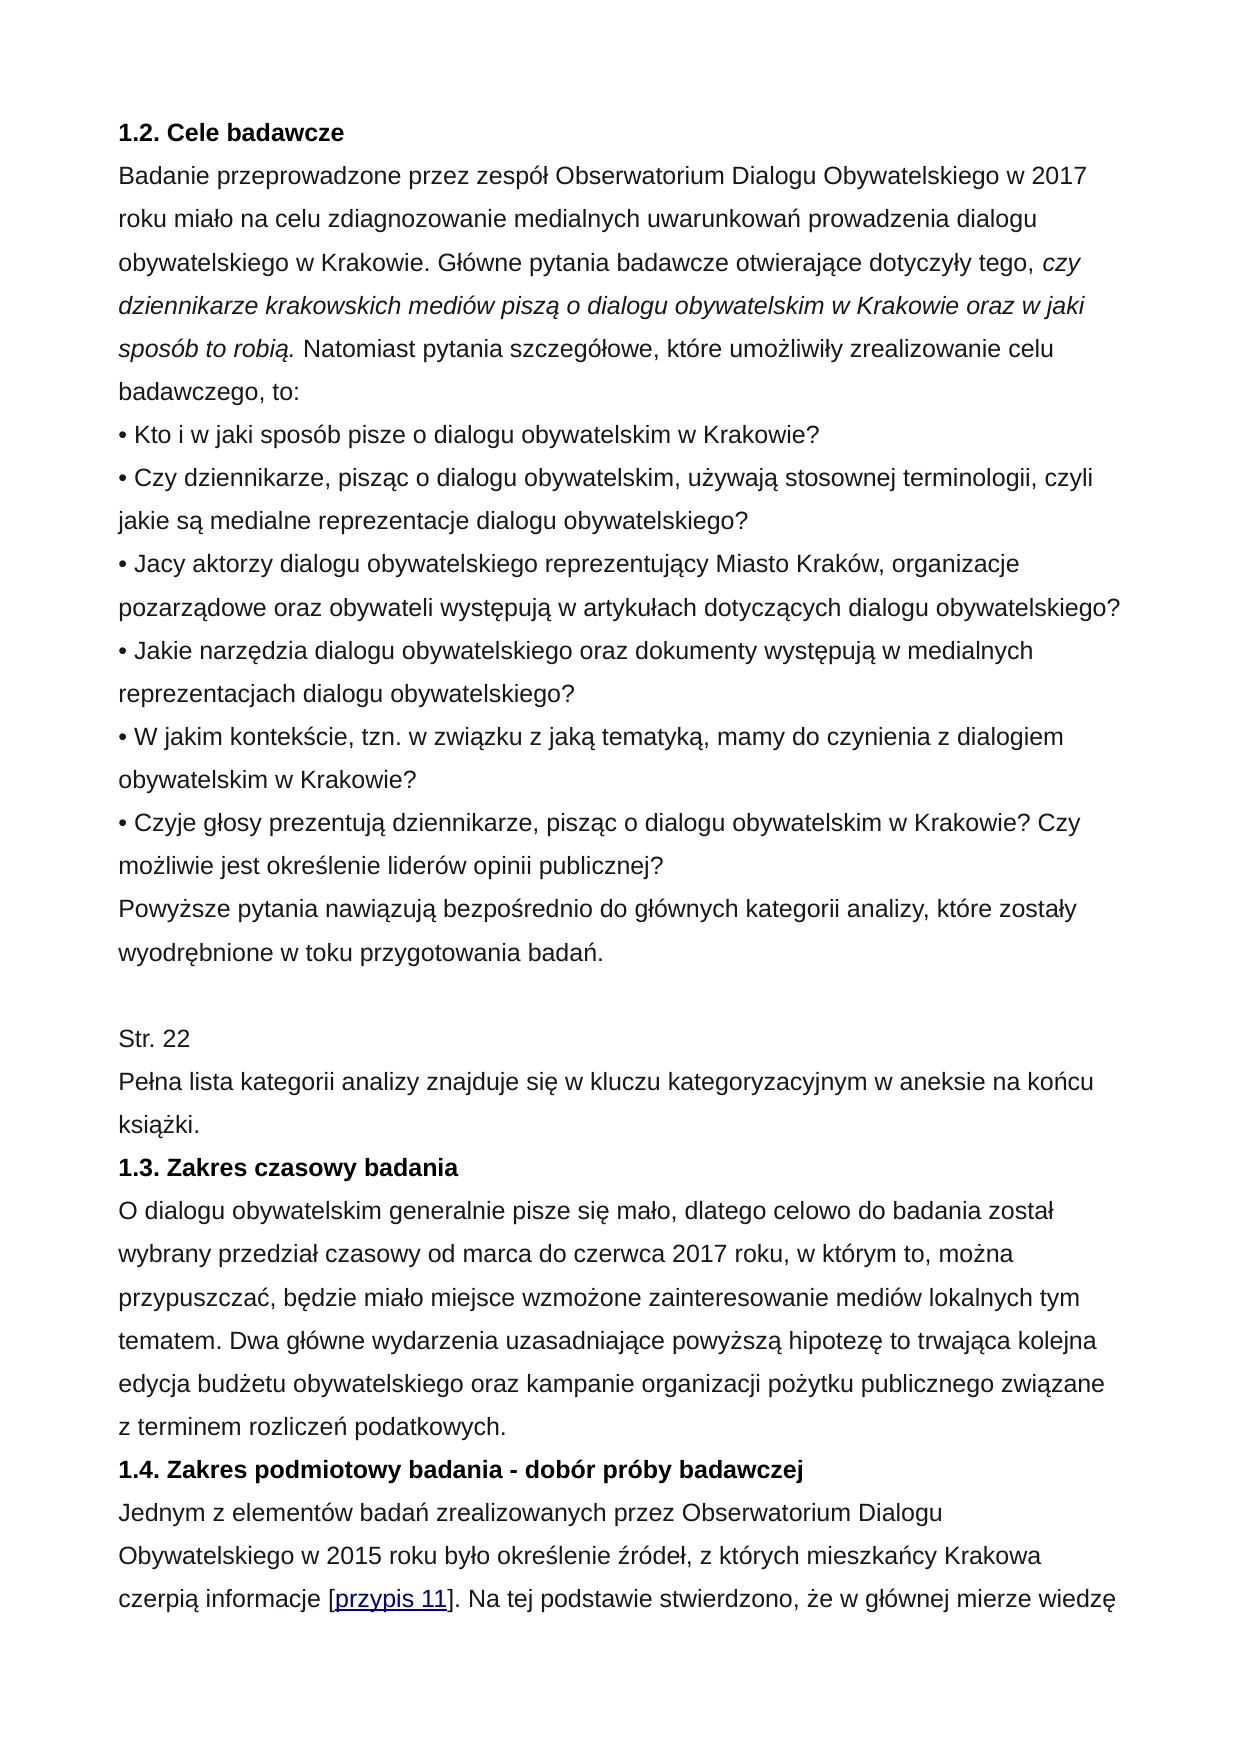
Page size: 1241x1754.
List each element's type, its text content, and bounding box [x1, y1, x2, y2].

text O dialogu obywatelskim generalnie pisze się mało, dlatego celowo do badania został wybrany przedział czasowy od marca do czerwca 2017 roku, w którym to, można przypuszczać, będzie miało miejsce wzmożone zainteresowanie mediów lokalnych tym tematem. Dwa główne wydarzenia uzasadniające powyższą hipotezę to trwająca kolejna edycja budżetu obywatelskiego oraz kampanie organizacji pożytku publicznego związane z terminem rozliczeń podatkowych. [118, 1196, 1122, 1441]
text • Jakie narzędzia dialogu obywatelskiego oraz dokumenty występują w medialnych reprezentacjach dialogu obywatelskiego? [118, 636, 1122, 707]
text Jednym z elementów badań zrealizowanych przez Obserwatorium Dialogu Obywatelskiego w 2015 roku było określenie źródeł, z których mieszkańcy Krakowa czerpią informacje [przypis 11]. Na tej podstawie stwierdzono, że w głównej mierze wiedzę [118, 1498, 1122, 1613]
text Pełna lista kategorii analizy znajduje się w kluczu kategoryzacyjnym w aneksie na końcu książki. [118, 1067, 1122, 1139]
subtitle 1.3. Zakres czasowy badania [118, 1153, 1122, 1182]
text • Jacy aktorzy dialogu obywatelskiego reprezentujący Miasto Kraków, organizacje pozarządowe oraz obywateli występują w artykułach dotyczących dialogu obywatelskiego? [118, 549, 1122, 621]
text • Kto i w jaki sposób pisze o dialogu obywatelskim w Krakowie? [118, 420, 1122, 449]
text • W jakim kontekście, tzn. w związku z jaką tematyką, mamy do czynienia z dialogiem obywatelskim w Krakowie? [118, 722, 1122, 794]
text Str. 22 [118, 1024, 1122, 1052]
subtitle 1.4. Zakres podmiotowy badania - dobór próby badawczej [118, 1455, 1122, 1484]
text Badanie przeprowadzone przez zespół Obserwatorium Dialogu Obywatelskiego w 2017 roku miało na celu zdiagnozowanie medialnych uwarunkowań prowadzenia dialogu obywatelskiego w Krakowie. Główne pytania badawcze otwierające dotyczyły tego, czy dziennikarze krakowskich mediów piszą o dialogu obywatelskim w Krakowie oraz w jaki sposób to robią. Natomiast pytania szczegółowe, które umożliwiły zrealizowanie celu badawczego, to: [118, 161, 1122, 406]
text • Czy dziennikarze, pisząc o dialogu obywatelskim, używają stosownej terminologii, czyli jakie są medialne reprezentacje dialogu obywatelskiego? [118, 463, 1122, 535]
text • Czyje głosy prezentują dziennikarze, pisząc o dialogu obywatelskim w Krakowie? Czy możliwie jest określenie liderów opinii publicznej? [118, 808, 1122, 880]
subtitle 1.2. Cele badawcze [118, 118, 1122, 147]
text Powyższe pytania nawiązują bezpośrednio do głównych kategorii analizy, które zostały wyodrębnione w toku przygotowania badań. [118, 894, 1122, 966]
